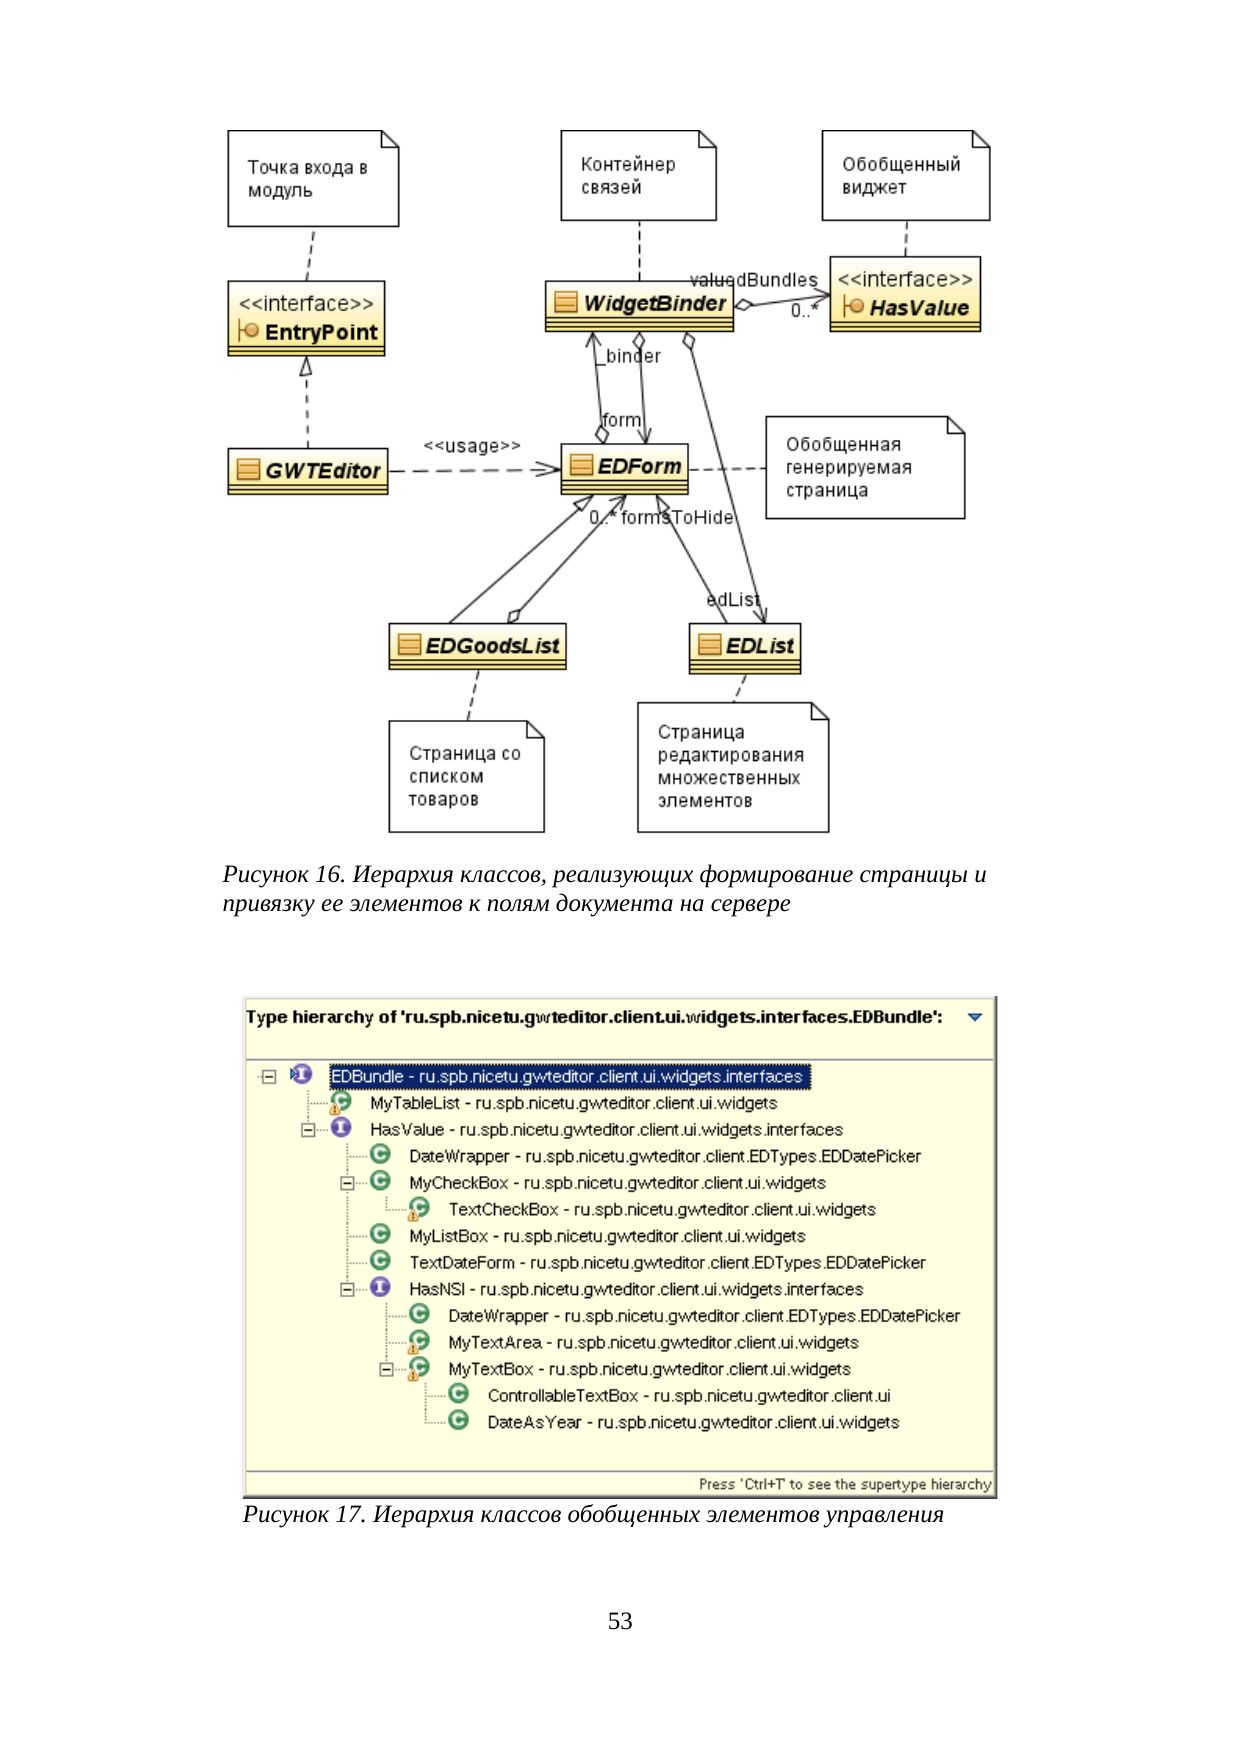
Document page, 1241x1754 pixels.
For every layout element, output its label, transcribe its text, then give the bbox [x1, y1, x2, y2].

text [243, 983, 997, 996]
text Рисунок 17. Иерархия классов обобщенных элементов управления [243, 1499, 997, 1528]
text Рисунок 16. Иерархия классов, реализующих формирование страницы и привязку ее элементов к полям документа на сервере [222, 859, 1018, 916]
picture [242, 996, 998, 1499]
picture [209, 130, 1005, 859]
